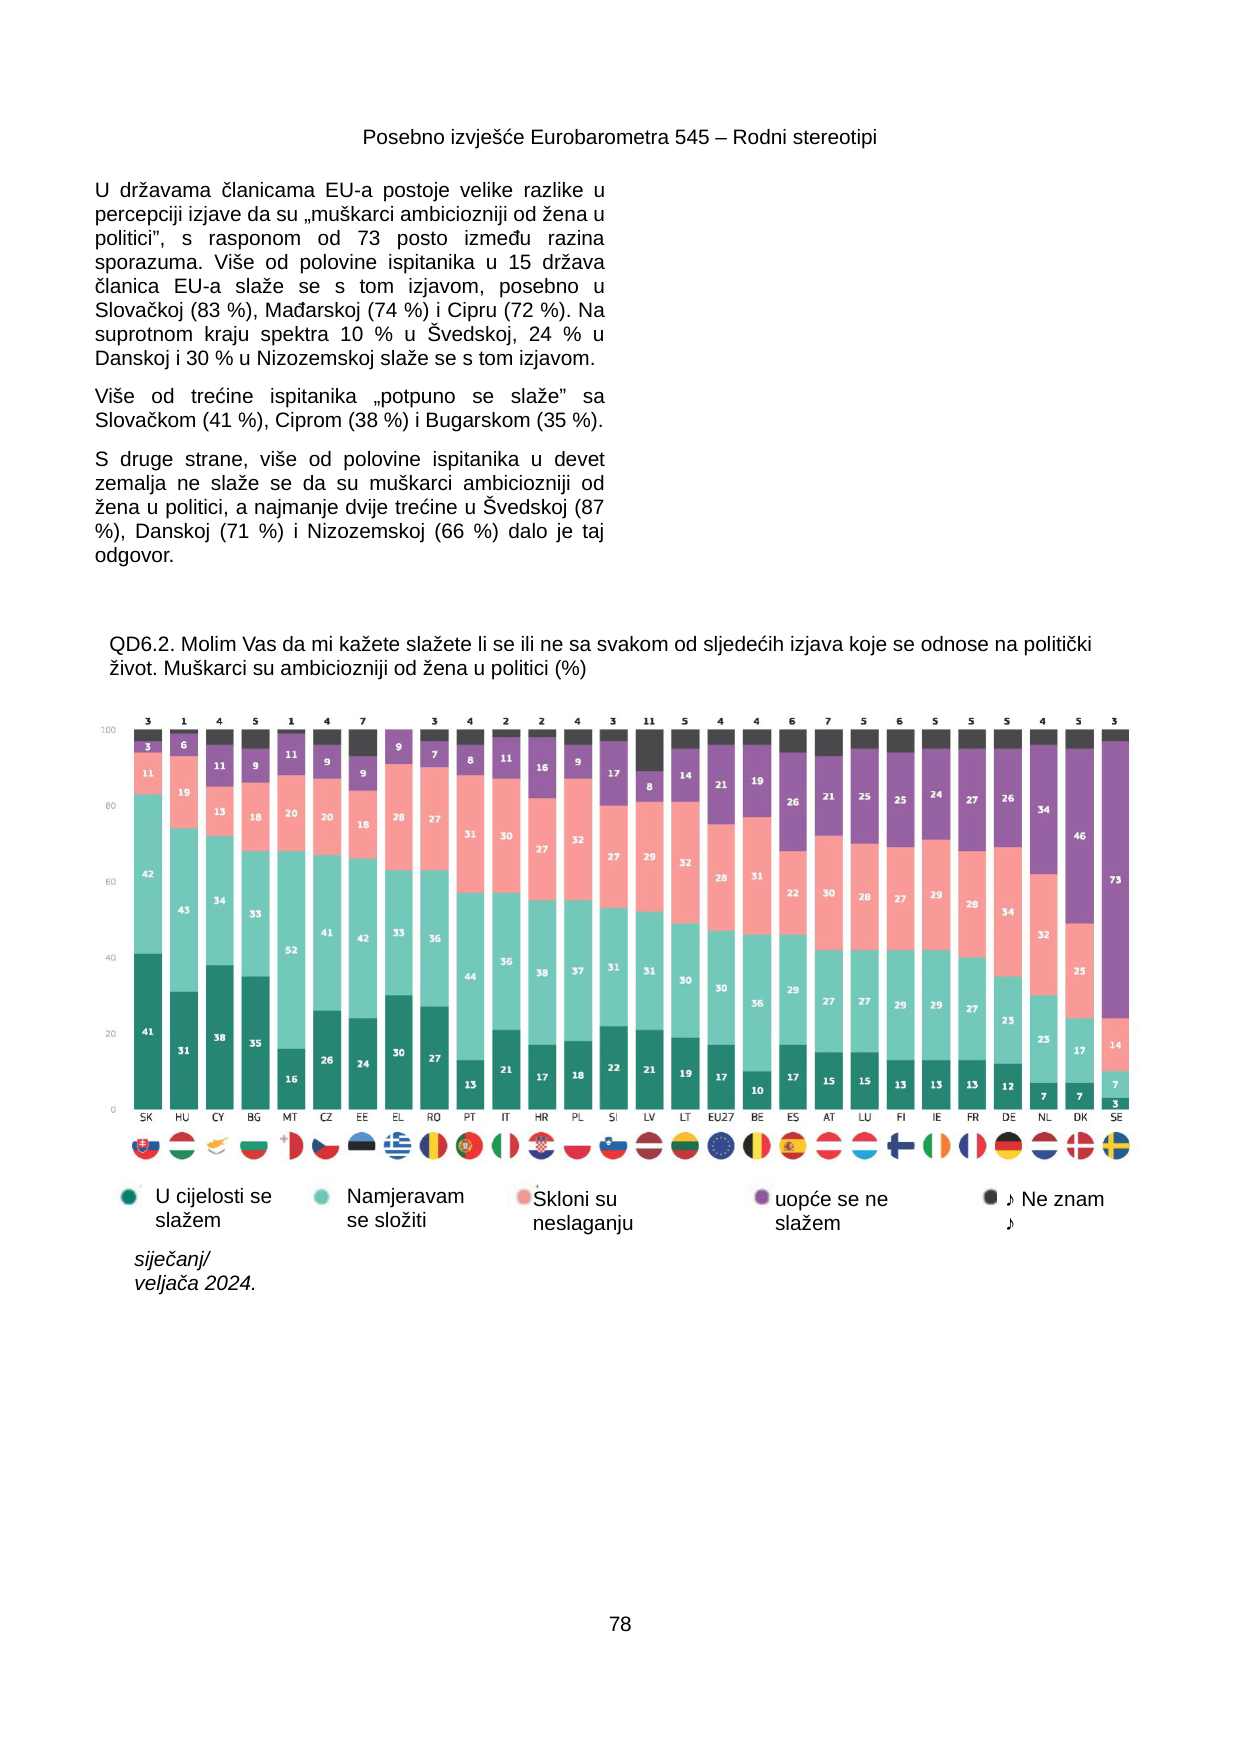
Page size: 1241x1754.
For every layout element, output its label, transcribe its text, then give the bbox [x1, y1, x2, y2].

picture [801, 1196, 807, 1205]
text U državama članicama EU-a postoje velike razlike u percepciji izjave da su „muškarci ambiciozniji od žena u politici”, s rasponom od 73 posto između razina sporazuma. Više od polovine ispitanika u 15 država članica EU-a slaže se s tom izjavom, posebno u Slovačkoj (83 %), Mađarskoj (74 %) i Cipru (72 %). Na suprotnom kraju spektra 10 % u Švedskoj, 24 % u Danskoj i 30 % u Nizozemskoj slaže se s tom izjavom. [94, 178, 605, 370]
picture [110, 1178, 997, 1209]
text S druge strane, više od polovine ispitanika u devet zemalja ne slaže se da su muškarci ambiciozniji od žena u politici, a najmanje dvije trećine u Švedskoj (87 %), Danskoj (71 %) i Nizozemskoj (66 %) dalo je taj odgovor. [94, 447, 605, 567]
text Više od trećine ispitanika „potpuno se slaže” sa Slovačkom (41 %), Ciprom (38 %) i Bugarskom (35 %). [94, 384, 605, 432]
picture [95, 714, 1139, 1164]
